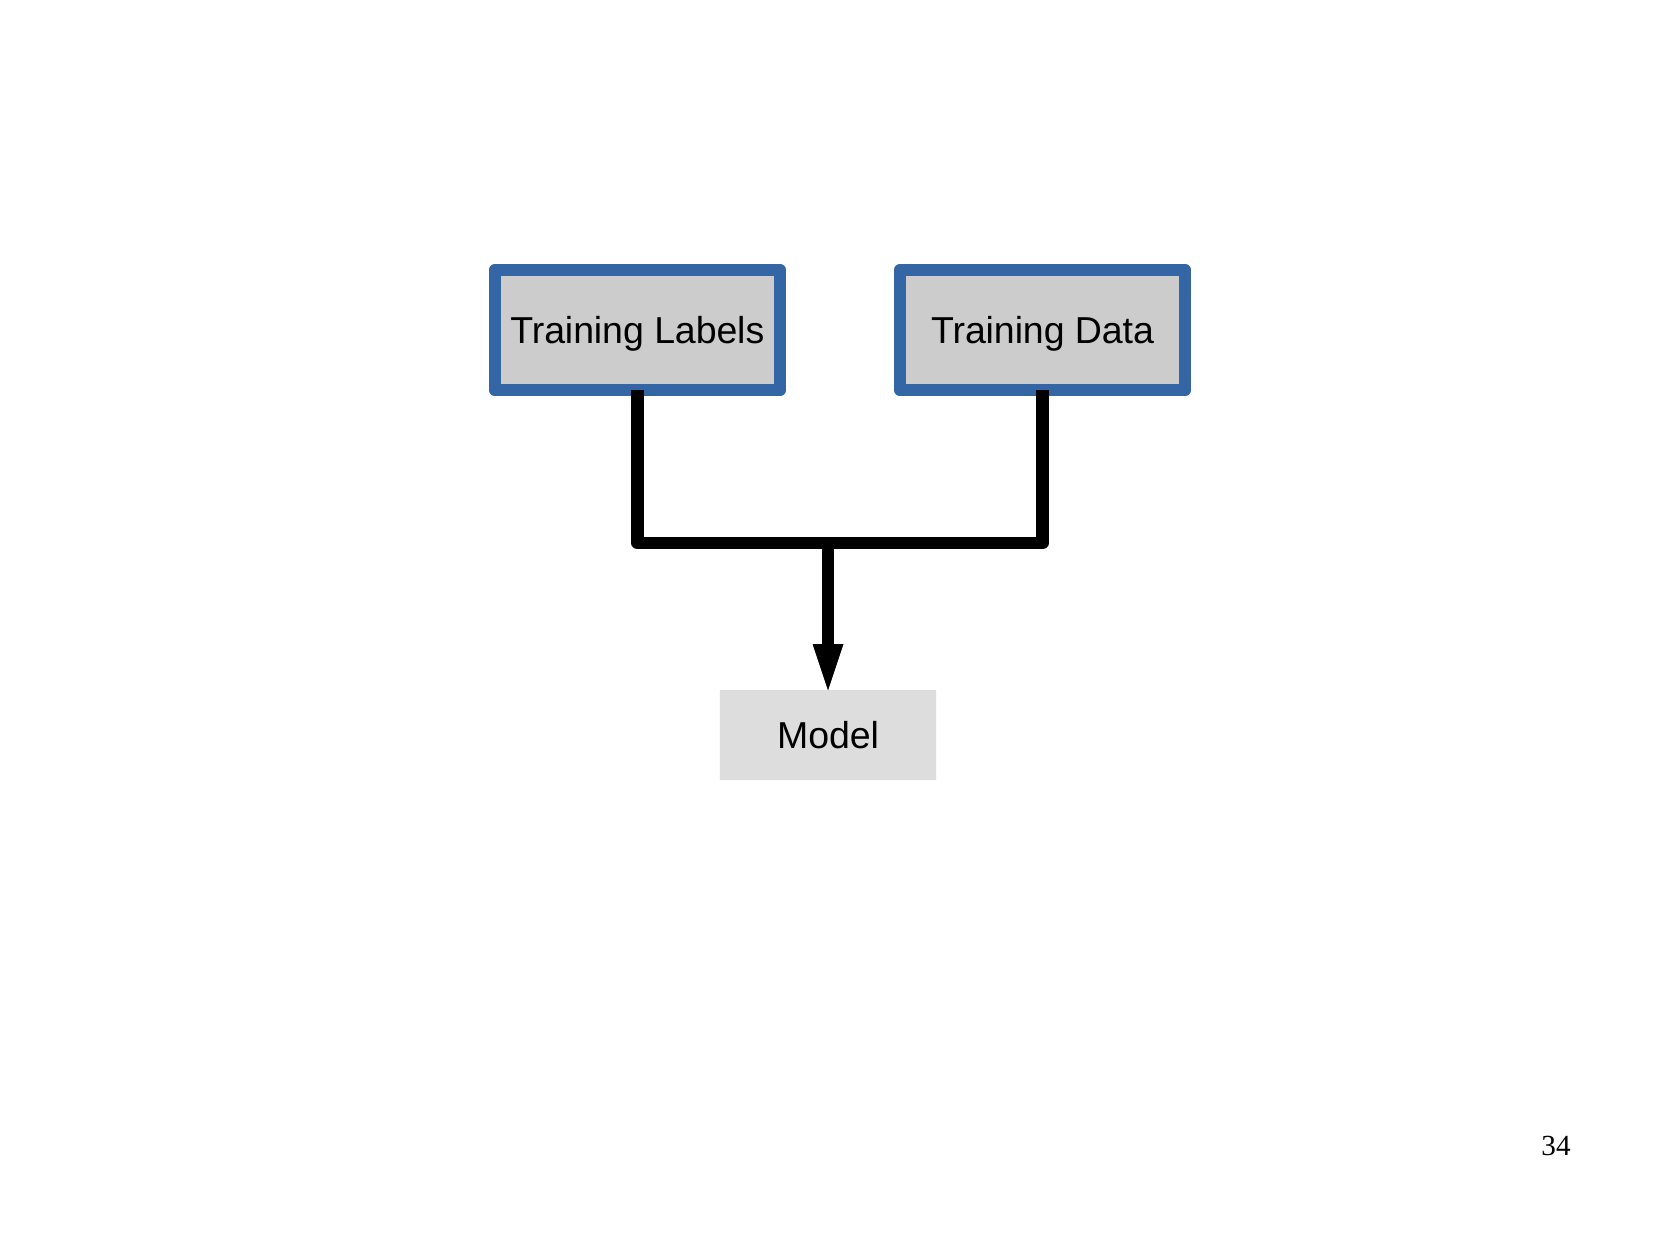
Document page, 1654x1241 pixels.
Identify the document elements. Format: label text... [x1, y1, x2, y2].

text_box Model [719, 690, 937, 781]
text_box Training Data [900, 270, 1186, 391]
text_box Training Labels [495, 270, 781, 391]
